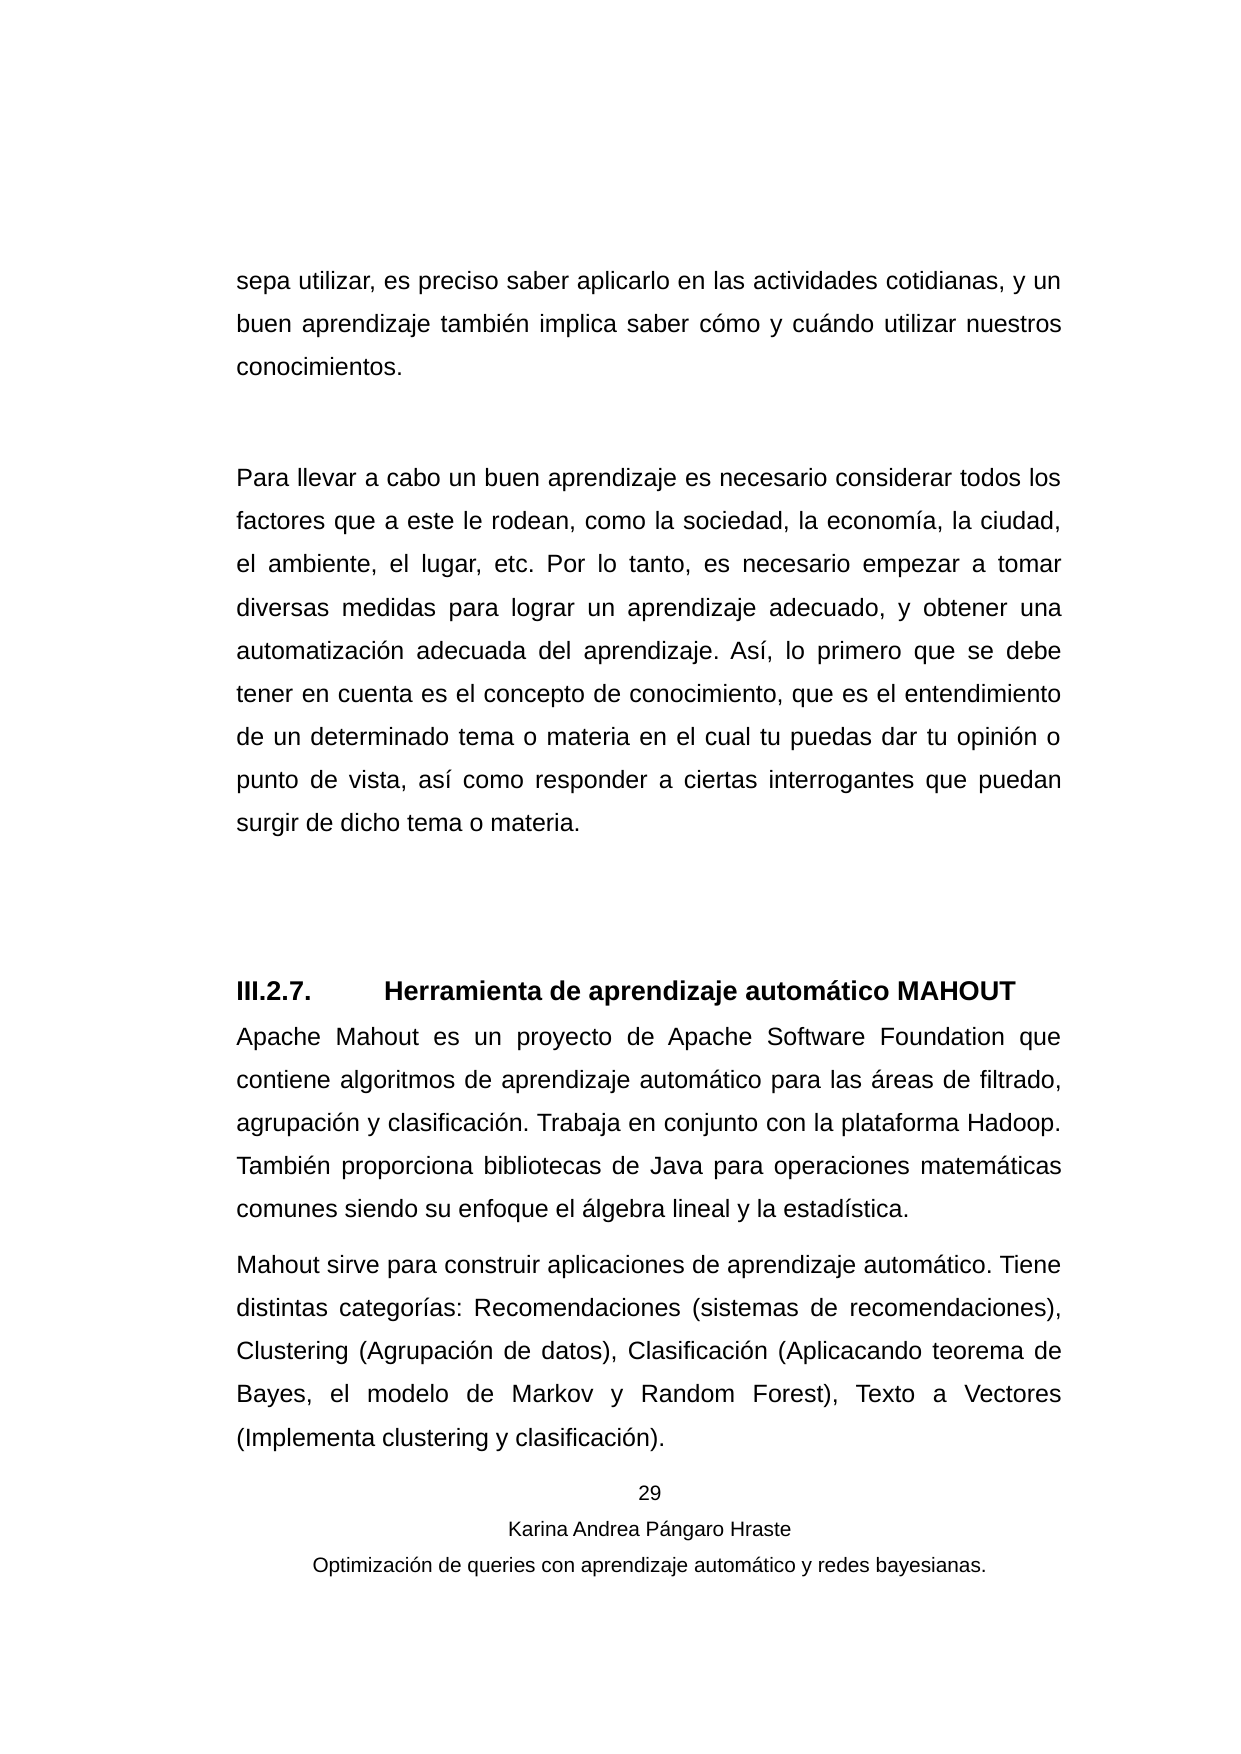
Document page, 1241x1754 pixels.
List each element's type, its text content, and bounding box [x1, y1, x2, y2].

subtitle Herramienta de aprendizaje automático MAHOUT [236, 975, 1063, 1006]
text Mahout sirve para construir aplicaciones de aprendizaje automático. Tiene distintas categorías: Recomendaciones (sistemas de recomendaciones), Clustering (Agrupación de datos), Clasificación (Aplicacando teorema de Bayes, el modelo de Markov y Random Forest), Texto a Vectores (Implementa clustering y clasificación). [236, 1250, 1063, 1451]
text sepa utilizar, es preciso saber aplicarlo en las actividades cotidianas, y un buen aprendizaje también implica saber cómo y cuándo utilizar nuestros conocimientos. [236, 266, 1063, 381]
text Para llevar a cabo un buen aprendizaje es necesario considerar todos los factores que a este le rodean, como la sociedad, la economía, la ciudad, el ambiente, el lugar, etc. Por lo tanto, es necesario empezar a tomar diversas medidas para lograr un aprendizaje adecuado, y obtener una automatización adecuada del aprendizaje. Así, lo primero que se debe tener en cuenta es el concepto de conocimiento, que es el entendimiento de un determinado tema o materia en el cual tu puedas dar tu opinión o punto de vista, así como responder a ciertas interrogantes que puedan surgir de dicho tema o materia. [236, 463, 1063, 837]
text Apache Mahout es un proyecto de Apache Software Foundation que contiene algoritmos de aprendizaje automático para las áreas de filtrado, agrupación y clasificación. Trabaja en conjunto con la plataforma Hadoop. También proporciona bibliotecas de Java para operaciones matemáticas comunes siendo su enfoque el álgebra lineal y la estadística. [236, 1022, 1063, 1223]
